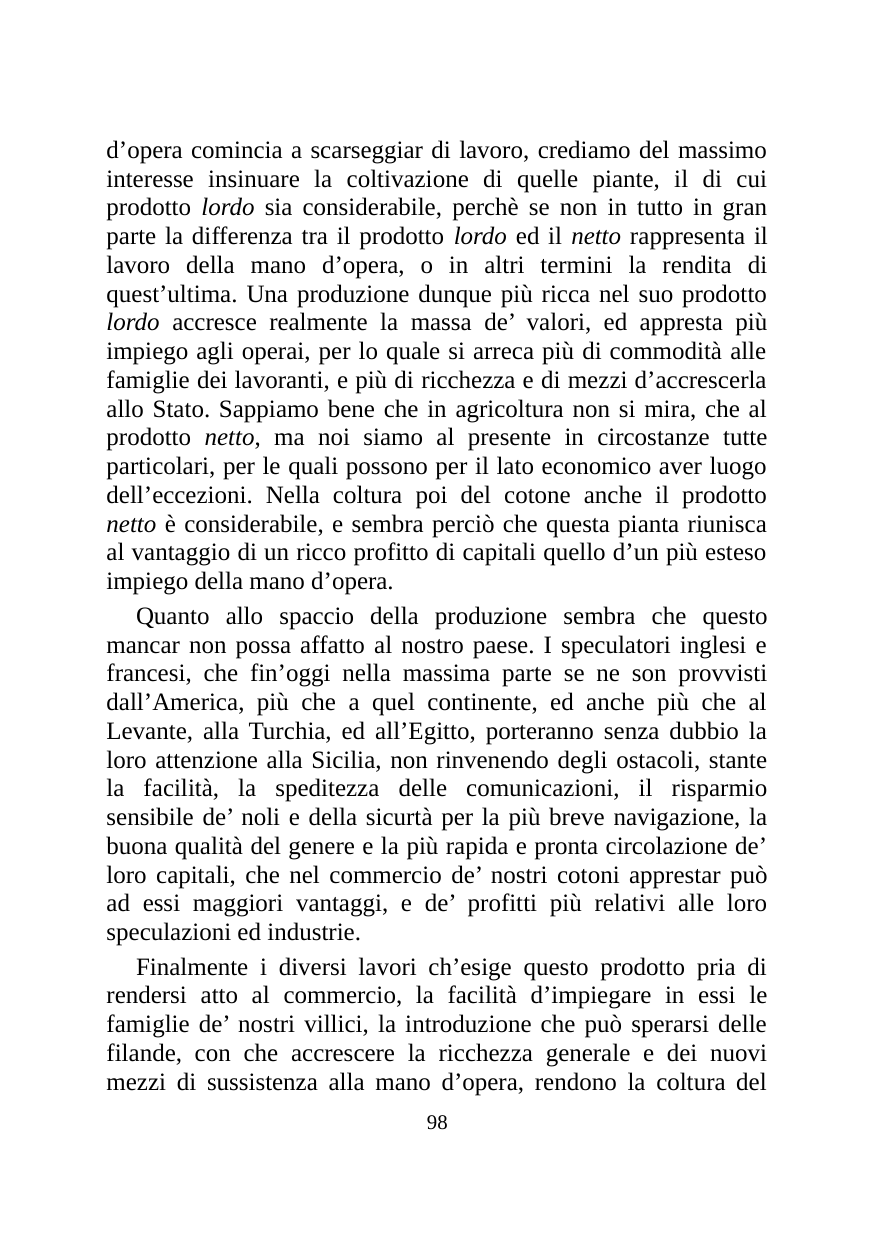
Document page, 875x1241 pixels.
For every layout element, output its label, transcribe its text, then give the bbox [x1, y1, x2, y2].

text Quanto allo spaccio della produzione sembra che questo mancar non possa affatto al nostro paese. I speculatori inglesi e francesi, che fin’oggi nella massima parte se ne son provvisti dall’America, più che a quel continente, ed anche più che al Levante, alla Turchia, ed all’Egitto, porteranno senza dubbio la loro attenzione alla Sicilia, non rinvenendo degli ostacoli, stante la facilità, la speditezza delle comunicazioni, il risparmio sensibile de’ noli e della sicurtà per la più breve navigazione, la buona qualità del genere e la più rapida e pronta circolazione de’ loro capitali, che nel commercio de’ nostri cotoni apprestar può ad essi maggiori vantaggi, e de’ profitti più relativi alle loro speculazioni ed industrie. [106, 601, 768, 946]
text Finalmente i diversi lavori ch’esige questo prodotto pria di rendersi atto al commercio, la facilità d’impiegare in essi le famiglie de’ nostri villici, la introduzione che può sperarsi delle filande, con che accrescere la ricchezza generale e dei nuovi mezzi di sussistenza alla mano d’opera, rendono la coltura del [106, 952, 768, 1096]
text d’opera comincia a scarseggiar di lavoro, crediamo del massimo interesse insinuare la coltivazione di quelle piante, il di cui prodotto lordo sia considerabile, perchè se non in tutto in gran parte la differenza tra il prodotto lordo ed il netto rappresenta il lavoro della mano d’opera, o in altri termini la rendita di quest’ultima. Una produzione dunque più ricca nel suo prodotto lordo accresce realmente la massa de’ valori, ed appresta più impiego agli operai, per lo quale si arreca più di commodità alle famiglie dei lavoranti, e più di ricchezza e di mezzi d’accrescerla allo Stato. Sappiamo bene che in agricoltura non si mira, che al prodotto netto, ma noi siamo al presente in circostanze tutte particolari, per le quali possono per il lato economico aver luogo dell’eccezioni. Nella coltura poi del cotone anche il prodotto netto è considerabile, e sembra perciò che questa pianta riunisca al vantaggio di un ricco profitto di capitali quello d’un più esteso impiego della mano d’opera. [106, 135, 768, 595]
